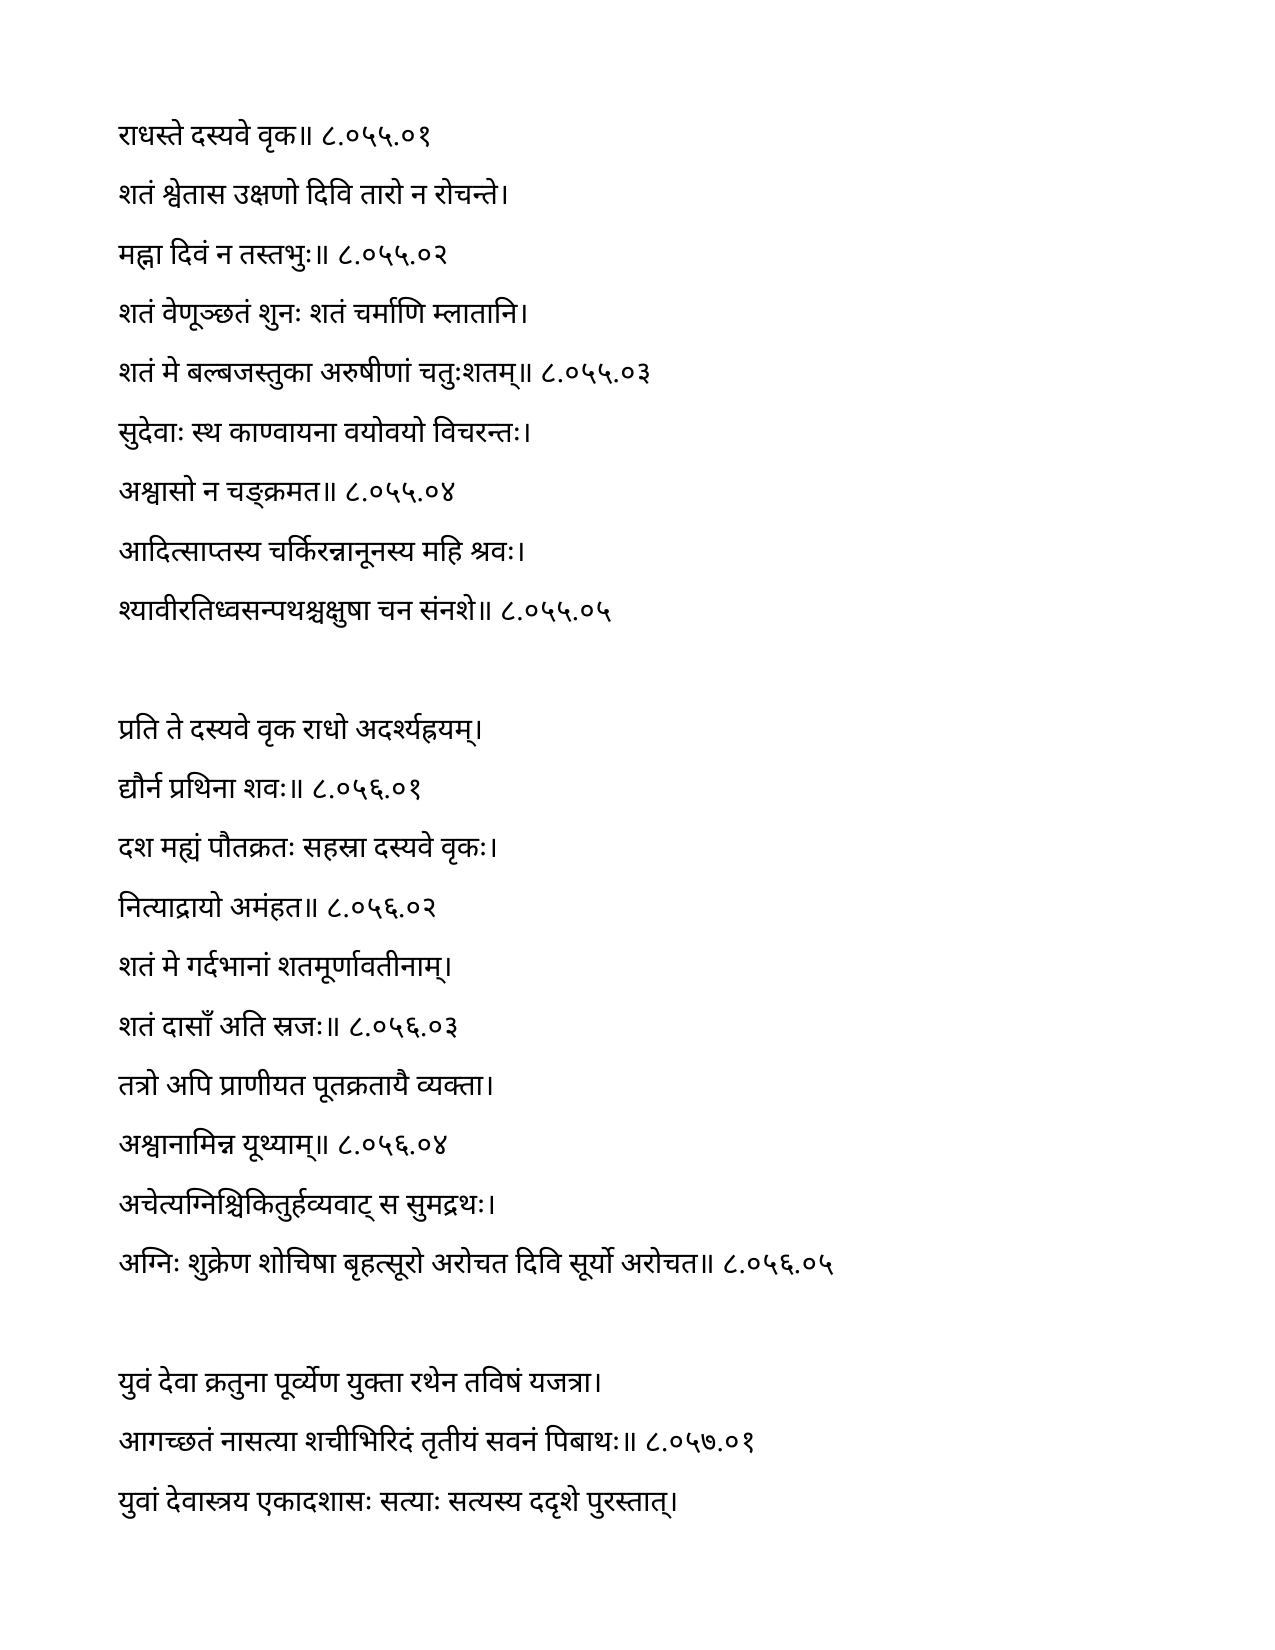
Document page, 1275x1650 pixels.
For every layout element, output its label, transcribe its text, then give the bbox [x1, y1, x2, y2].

text शतं दासाँ अति स्रजः॥ ८.०५६.०३ [118, 1009, 1157, 1042]
text राधस्ते दस्यवे वृक॥ ८.०५५.०१ [118, 118, 1157, 152]
text शतं वेणूञ्छतं शुनः शतं चर्माणि म्लातानि। [118, 296, 1157, 330]
text प्रति ते दस्यवे वृक राधो अदर्श्यह्रयम्। [118, 712, 1157, 745]
text श्यावीरतिध्वसन्पथश्चक्षुषा चन संनशे॥ ८.०५५.०५ [118, 593, 1157, 627]
text युवं देवा क्रतुना पूर्व्येण युक्ता रथेन तविषं यजत्रा। [118, 1365, 1157, 1398]
text नित्याद्रायो अमंहत॥ ८.०५६.०२ [118, 890, 1157, 923]
text द्यौर्न प्रथिना शवः॥ ८.०५६.०१ [118, 771, 1157, 805]
text अश्वासो न चङ्क्रमत॥ ८.०५५.०४ [118, 474, 1157, 508]
text सुदेवाः स्थ काण्वायना वयोवयो विचरन्तः। [118, 415, 1157, 448]
text शतं मे बल्बजस्तुका अरुषीणां चतुःशतम्॥ ८.०५५.०३ [118, 356, 1157, 389]
text आदित्साप्तस्य चर्किरन्नानूनस्य महि श्रवः। [118, 534, 1157, 567]
text तत्रो अपि प्राणीयत पूतक्रतायै व्यक्ता। [118, 1068, 1157, 1102]
text आगच्छतं नासत्या शचीभिरिदं तृतीयं सवनं पिबाथः॥ ८.०५७.०१ [118, 1424, 1157, 1458]
text दश मह्यं पौतक्रतः सहस्रा दस्यवे वृकः। [118, 831, 1157, 864]
text अश्वानामिन्न यूथ्याम्॥ ८.०५६.०४ [118, 1127, 1157, 1161]
text शतं मे गर्दभानां शतमूर्णावतीनाम्। [118, 949, 1157, 983]
text अचेत्यग्निश्चिकितुर्हव्यवाट् स सुमद्रथः। [118, 1187, 1157, 1220]
text अग्निः शुक्रेण शोचिषा बृहत्सूरो अरोचत दिवि सूर्यो अरोचत॥ ८.०५६.०५ [118, 1246, 1157, 1280]
text शतं श्वेतास उक्षणो दिवि तारो न रोचन्ते। [118, 177, 1157, 211]
text मह्ना दिवं न तस्तभुः॥ ८.०५५.०२ [118, 237, 1157, 270]
text युवां देवास्त्रय एकादशासः सत्याः सत्यस्य ददृशे पुरस्तात्। [118, 1484, 1157, 1517]
